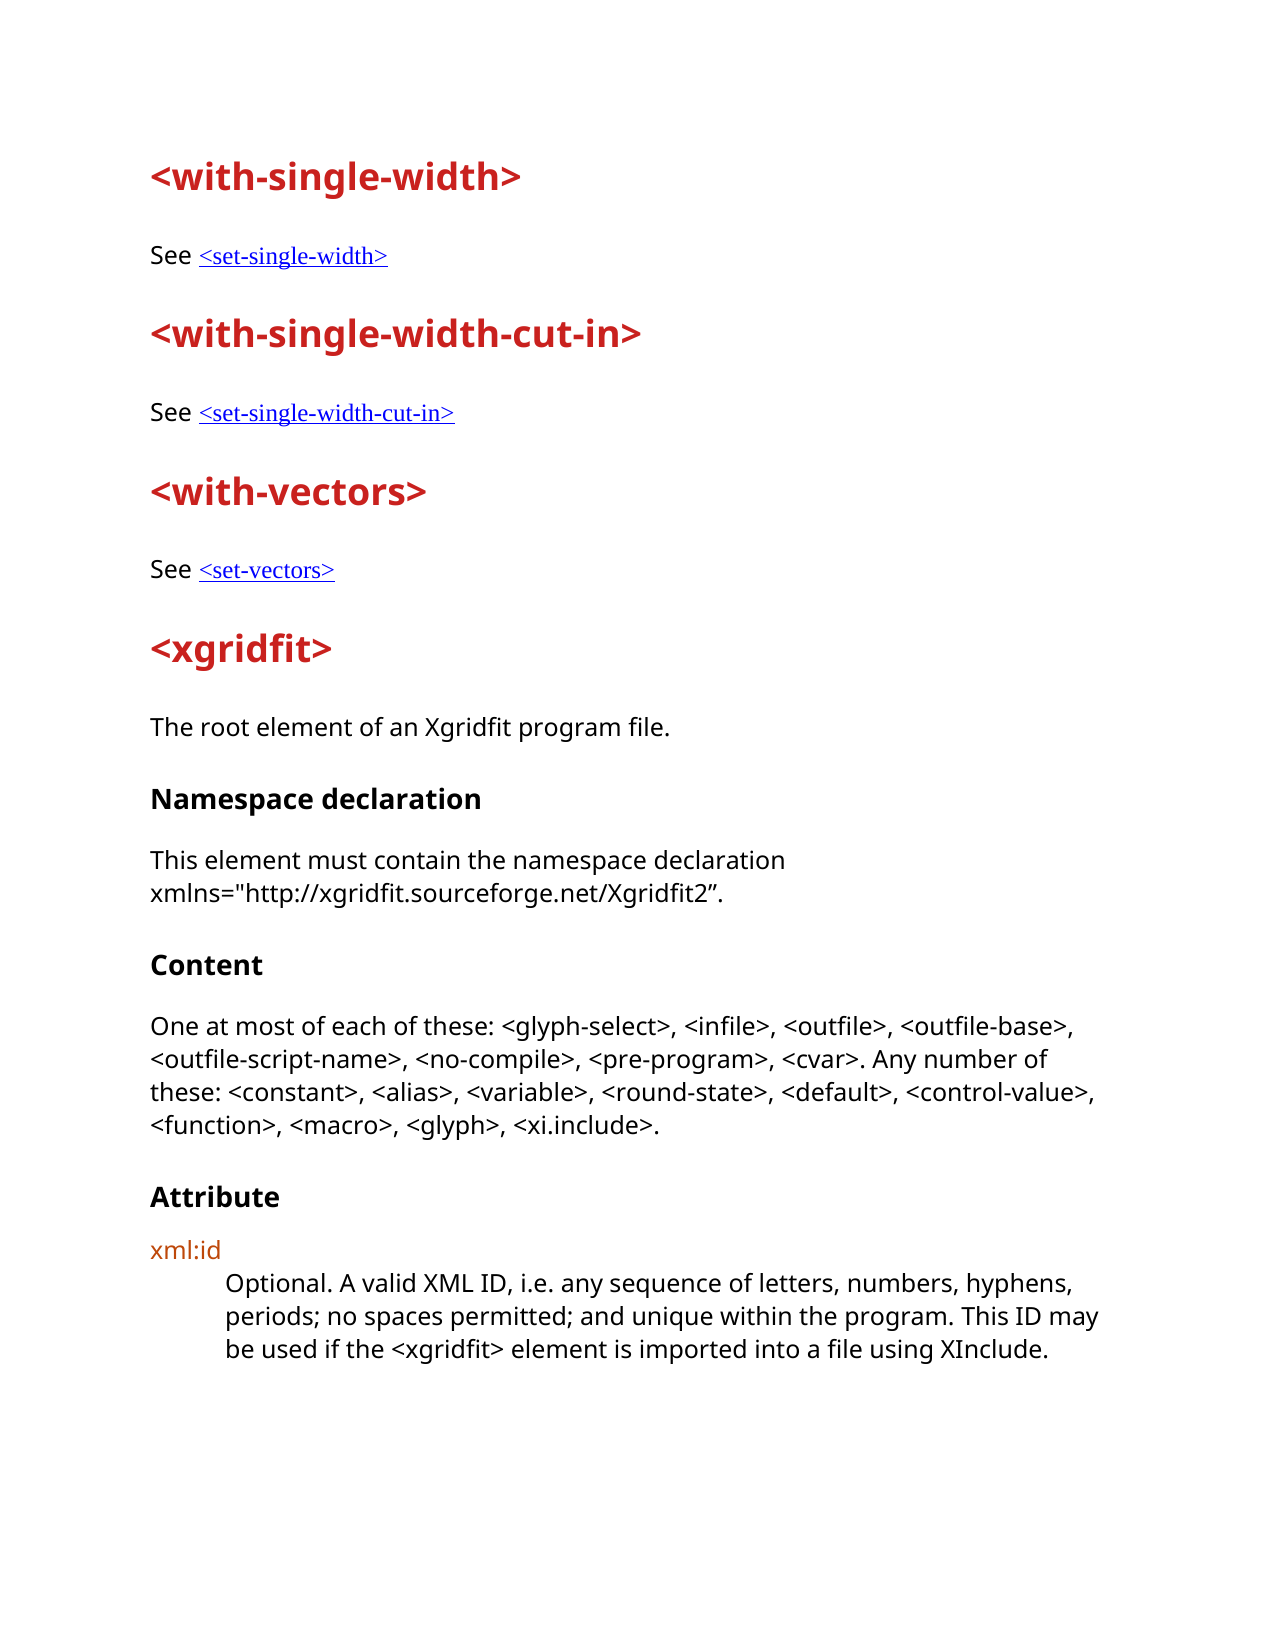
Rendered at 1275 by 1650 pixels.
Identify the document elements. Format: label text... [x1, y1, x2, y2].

subtitle <with-single-width-cut-in> [150, 307, 1125, 358]
text One at most of each of these: <glyph-select>, <infile>, <outfile>, <outfile-base>, <outfile-script-name>, <no-compile>, <pre-program>, <cvar>. Any number of these: <constant>, <alias>, <variable>, <round-state>, <default>, <control-value>, <function>, <macro>, <glyph>, <xi.include>. [150, 1009, 1125, 1141]
text This element must contain the namespace declaration xmlns="http://xgridfit.sourceforge.net/Xgridfit2”. [150, 843, 1125, 909]
subtitle <xgridfit> [150, 622, 1125, 673]
text The root element of an Xgridfit program file. [150, 710, 1125, 743]
text Optional. A valid XML ID, i.e. any sequence of letters, numbers, hyphens, periods; no spaces permitted; and unique within the program. This ID may be used if the <xgridfit> element is imported into a file using XInclude. [225, 1266, 1125, 1365]
text See <set-single-width-cut-in> [150, 395, 1125, 428]
text See <set-vectors> [150, 552, 1125, 586]
subtitle Namespace declaration [150, 779, 1125, 817]
text See <set-single-width> [150, 238, 1125, 271]
subtitle <with-single-width> [150, 150, 1125, 201]
subtitle Content [150, 945, 1125, 983]
subtitle Attribute [150, 1177, 1125, 1215]
subtitle <with-vectors> [150, 465, 1125, 516]
text xml:id [150, 1233, 1125, 1266]
